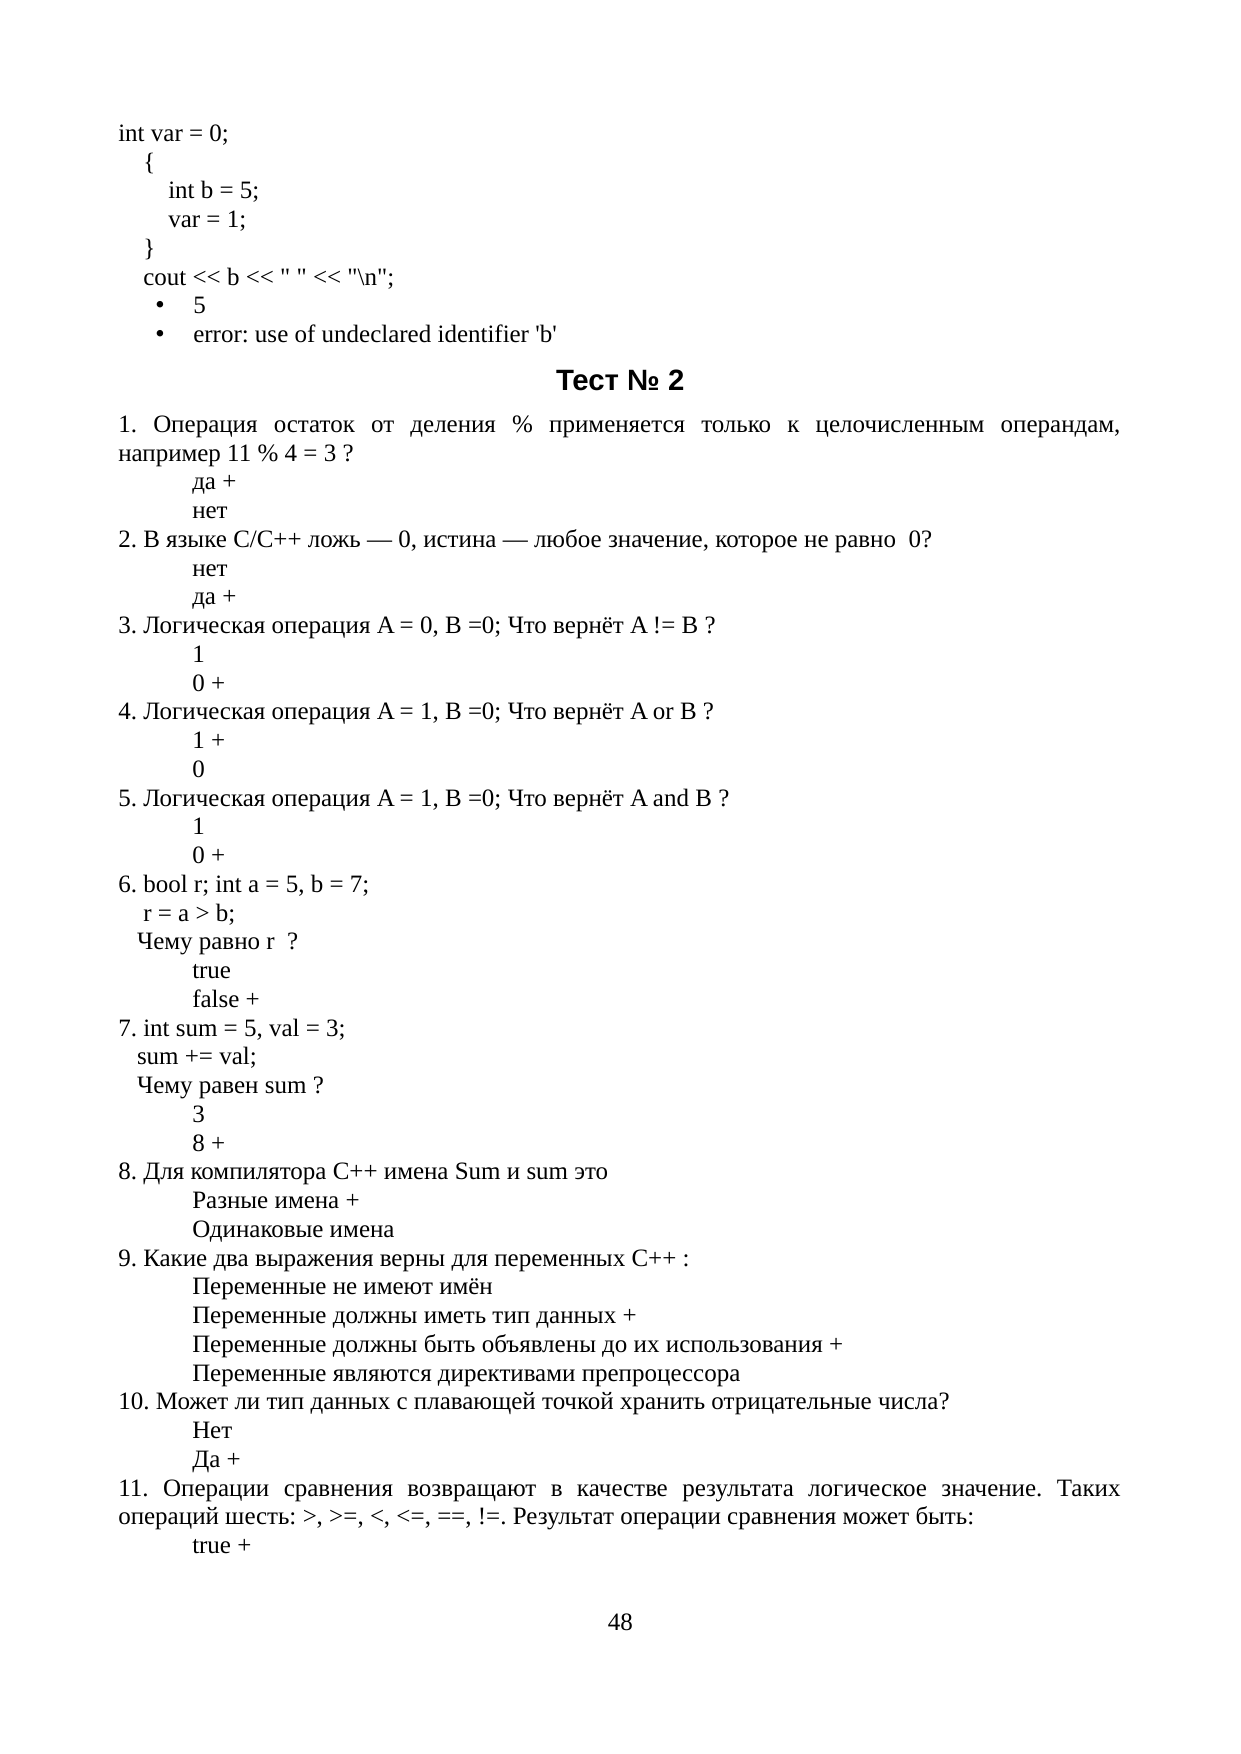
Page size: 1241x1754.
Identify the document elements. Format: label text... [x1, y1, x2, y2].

text 7. int sum = 5, val = 3; [118, 1013, 1122, 1041]
text 5. Логическая операция A = 1, B =0; Что вернёт A and B ? [118, 783, 1122, 811]
text 8 + [118, 1128, 1122, 1156]
text 4. Логическая операция A = 1, B =0; Что вернёт A or B ? [118, 696, 1122, 725]
text 0 + [118, 840, 1122, 869]
text Переменные являются директивами препроцессора [118, 1358, 1122, 1386]
text { [118, 147, 1122, 176]
subtitle Тест № 2 [118, 363, 1122, 396]
text false + [118, 984, 1122, 1013]
text 2. В языке С/C++ ложь — 0, истина — любое значение, которое не равно 0? [118, 524, 1122, 553]
text 6. bool r; int a = 5, b = 7; [118, 869, 1122, 898]
text cout << b << " " << "\n"; [118, 262, 1122, 291]
text int var = 0; [118, 118, 1122, 147]
text да + [118, 581, 1122, 610]
text 8. Для компилятора C++ имена Sum и sum это [118, 1156, 1122, 1185]
text 1 + [118, 725, 1122, 754]
text Да + [118, 1444, 1122, 1473]
text true + [118, 1530, 1122, 1559]
text sum += val; [118, 1041, 1122, 1070]
list 5 [156, 291, 1122, 319]
text 1 [118, 639, 1122, 668]
text нет [118, 495, 1122, 524]
text 10. Может ли тип данных с плавающей точкой хранить отрицательные числа? [118, 1386, 1122, 1415]
text Разные имена + [118, 1185, 1122, 1214]
text нет [118, 553, 1122, 581]
text Переменные не имеют имён [118, 1271, 1122, 1300]
text 3. Логическая операция A = 0, B =0; Что вернёт A != B ? [118, 610, 1122, 639]
text 9. Какие два выражения верны для переменных C++ : [118, 1243, 1122, 1271]
text Переменные должны быть объявлены до их использования + [118, 1329, 1122, 1358]
text 11. Операции сравнения возвращают в качестве результата логическое значение. Таких операций шесть: >, >=, <, <=, ==, !=. Результат операции сравнения может быть: [118, 1473, 1122, 1530]
text Чему равно r ? [118, 926, 1122, 955]
text 1 [118, 811, 1122, 840]
text } [118, 233, 1122, 262]
text 3 [118, 1099, 1122, 1128]
text 0 [118, 754, 1122, 783]
text Одинаковые имена [118, 1214, 1122, 1243]
text 0 + [118, 668, 1122, 696]
text да + [118, 466, 1122, 495]
text Нет [118, 1415, 1122, 1444]
text var = 1; [118, 204, 1122, 233]
text int b = 5; [118, 176, 1122, 204]
text true [118, 955, 1122, 984]
text Переменные должны иметь тип данных + [118, 1300, 1122, 1329]
text 1. Операция остаток от деления % применяется только к целочисленным операндам, например 11 % 4 = 3 ? [118, 409, 1122, 466]
text Чему равен sum ? [118, 1070, 1122, 1099]
list error: use of undeclared identifier 'b' [156, 319, 1122, 348]
text r = a > b; [118, 898, 1122, 926]
